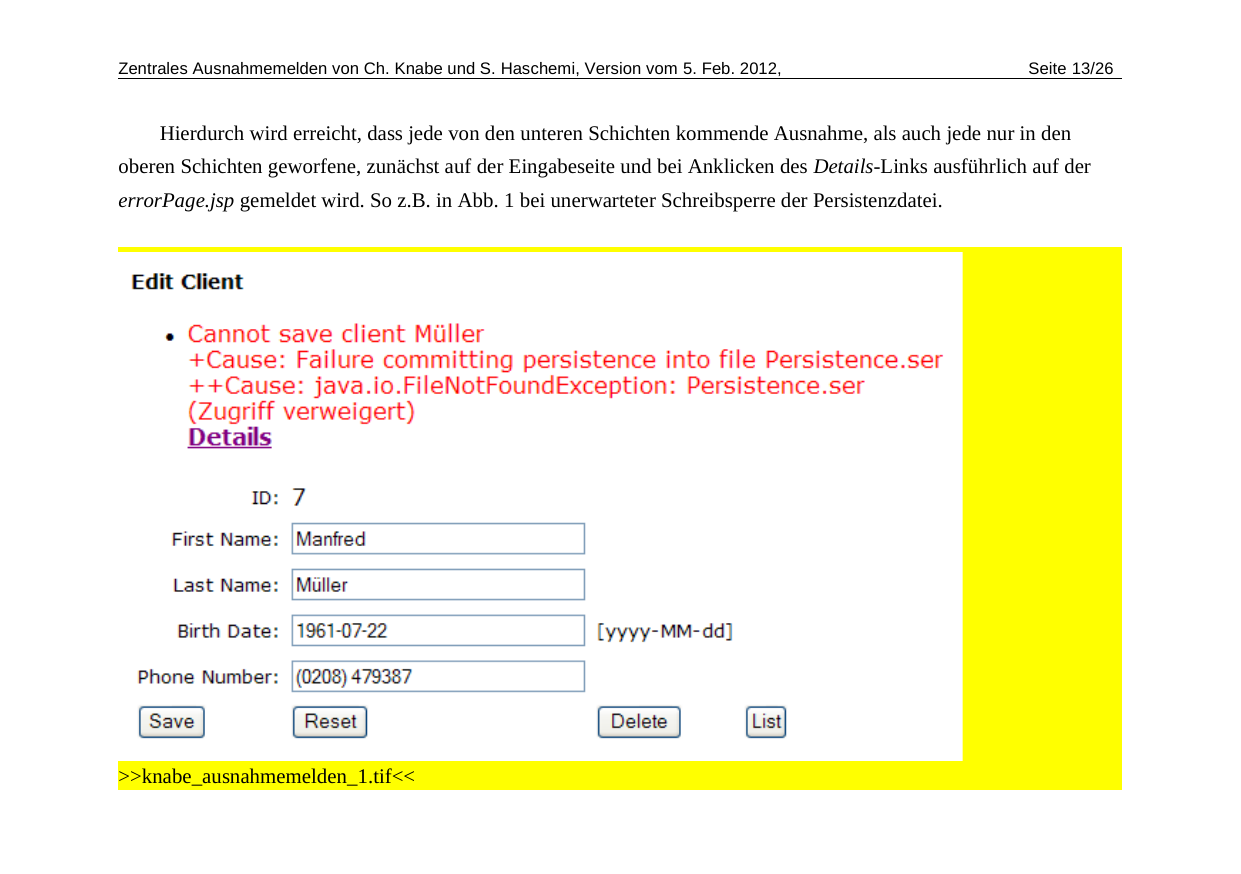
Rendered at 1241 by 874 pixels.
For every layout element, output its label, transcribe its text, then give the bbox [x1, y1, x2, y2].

text Hierdurch wird erreicht, dass jede von den unteren Schichten kommende Ausnahme, als auch jede nur in den oberen Schichten geworfene, zunächst auf der Eingabeseite und bei Anklicken des Details-Links ausführlich auf der errorPage.jsp gemeldet wird. So z.B. in Abb. 1 bei unerwarteter Schreibsperre der Persistenzdatei. [118, 114, 1122, 214]
text >>knabe_ausnahmemelden_1.tif<< [118, 247, 1122, 790]
